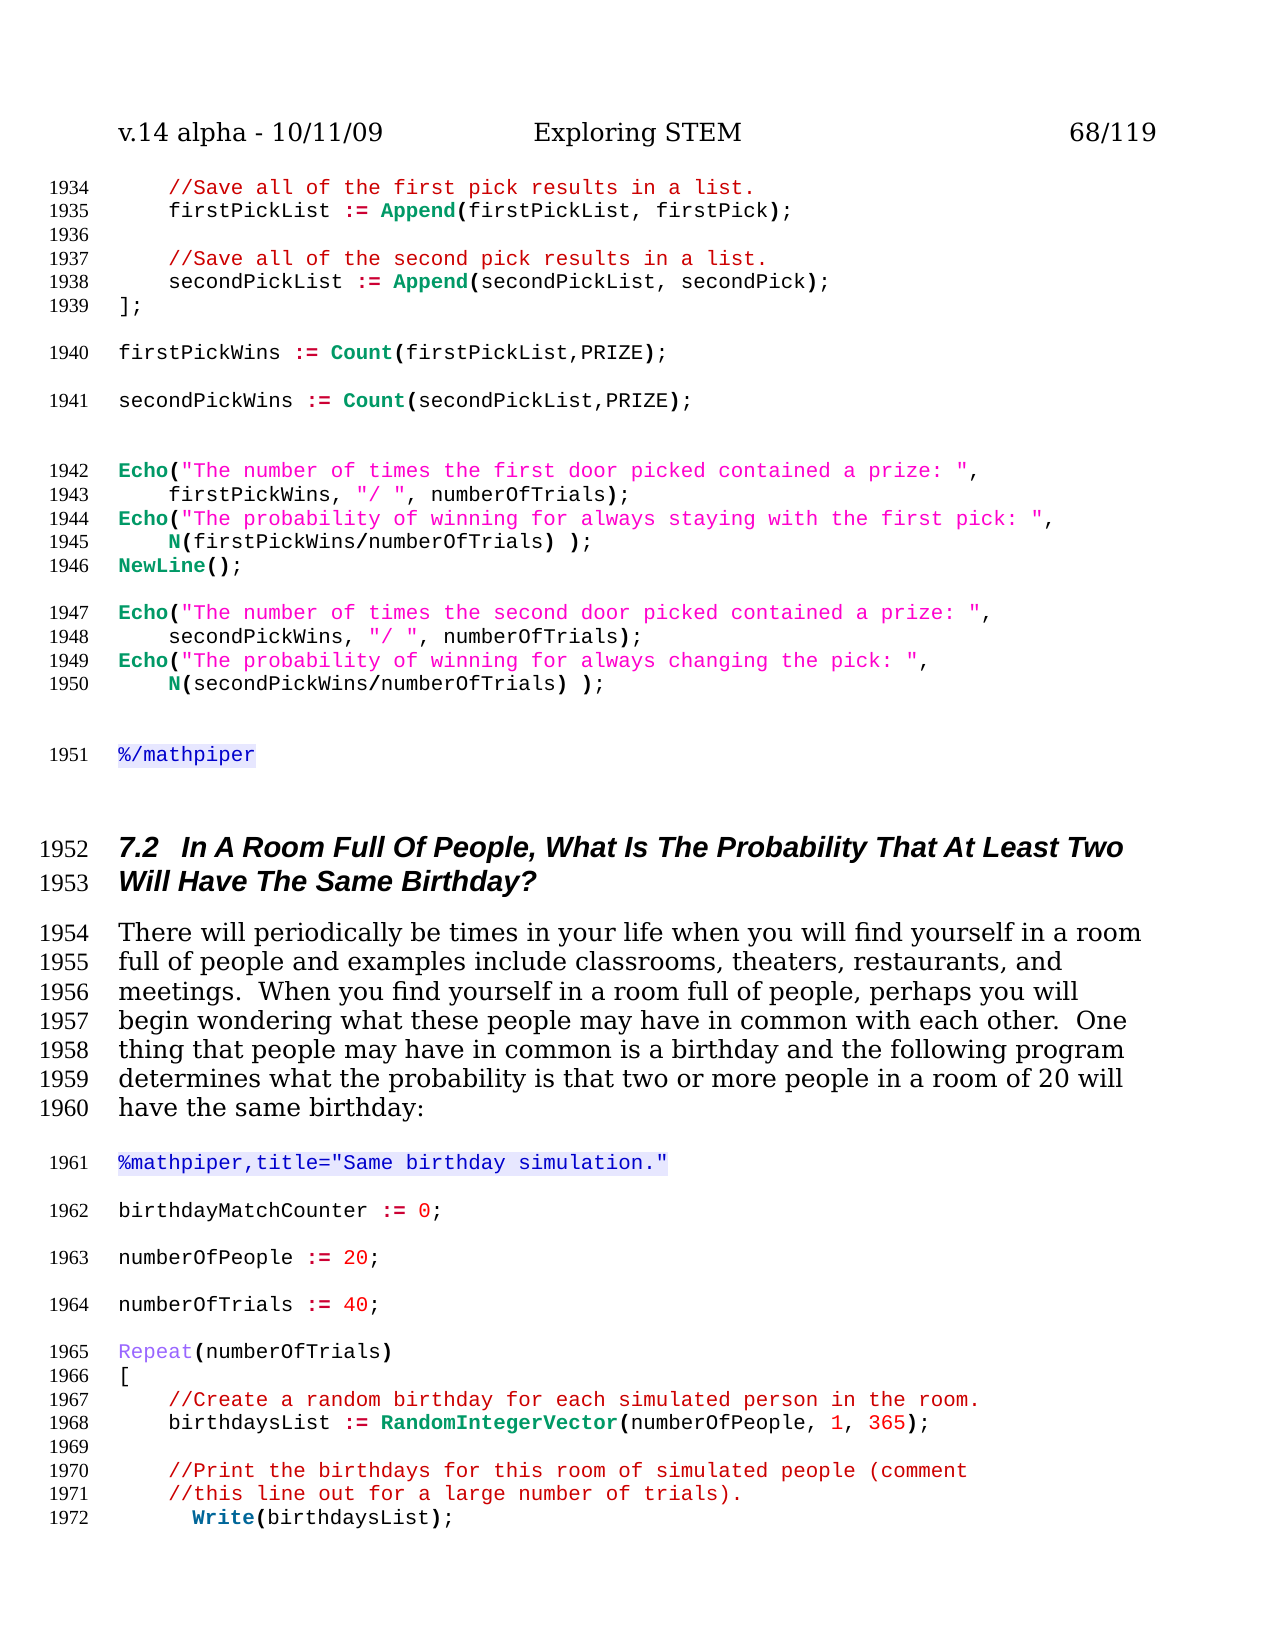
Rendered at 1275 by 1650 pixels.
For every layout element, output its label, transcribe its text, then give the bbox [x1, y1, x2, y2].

text Echo("The number of times the first door picked contained a prize: ", [118, 461, 1157, 484]
text secondPickList := Append(secondPickList, secondPick); [118, 271, 1157, 295]
text firstPickWins, "/ ", numberOfTrials); [118, 484, 1157, 508]
text secondPickWins, "/ ", numberOfTrials); [118, 626, 1157, 650]
subtitle In A Room Full Of People, What Is The Probability That At Least Two Will Have The Same Birthday? [118, 830, 1157, 897]
text [ [118, 1365, 1157, 1389]
text birthdaysList := RandomIntegerVector(numberOfPeople, 1, 365); [118, 1412, 1157, 1436]
text N(firstPickWins/numberOfTrials) ); [118, 531, 1157, 555]
text birthdayMatchCounter := 0; [118, 1199, 1157, 1223]
text NewLine(); [118, 555, 1157, 579]
text There will periodically be times in your life when you will find yourself in a room full of people and examples include classrooms, theaters, restaurants, and meetings. When you find yourself in a room full of people, perhaps you will begin wondering what these people may have in common with each other. One thing that people may have in common is a birthday and the following program determines what the probability is that two or more people in a room of 20 will have the same birthday: [118, 918, 1157, 1123]
text Echo("The number of times the second door picked contained a prize: ", [118, 602, 1157, 626]
text //Save all of the second pick results in a list. [118, 248, 1157, 271]
text firstPickWins := Count(firstPickList,PRIZE); [118, 342, 1157, 366]
text Echo("The probability of winning for always staying with the first pick: ", [118, 508, 1157, 531]
text Echo("The probability of winning for always changing the pick: ", [118, 650, 1157, 673]
text numberOfTrials := 40; [118, 1294, 1157, 1318]
text secondPickWins := Count(secondPickList,PRIZE); [118, 389, 1157, 413]
text //Print the birthdays for this room of simulated people (comment [118, 1460, 1157, 1483]
text //Save all of the first pick results in a list. [118, 177, 1157, 200]
text //this line out for a large number of trials). [118, 1483, 1157, 1507]
text %/mathpiper [118, 744, 1157, 768]
text %mathpiper,title="Same birthday simulation." [118, 1152, 1157, 1176]
text N(secondPickWins/numberOfTrials) ); [118, 673, 1157, 697]
text Write(birthdaysList); [118, 1507, 1157, 1531]
text firstPickList := Append(firstPickList, firstPick); [118, 200, 1157, 224]
text ]; [118, 295, 1157, 319]
text //Create a random birthday for each simulated person in the room. [118, 1389, 1157, 1412]
text Repeat(numberOfTrials) [118, 1341, 1157, 1365]
text numberOfPeople := 20; [118, 1247, 1157, 1271]
